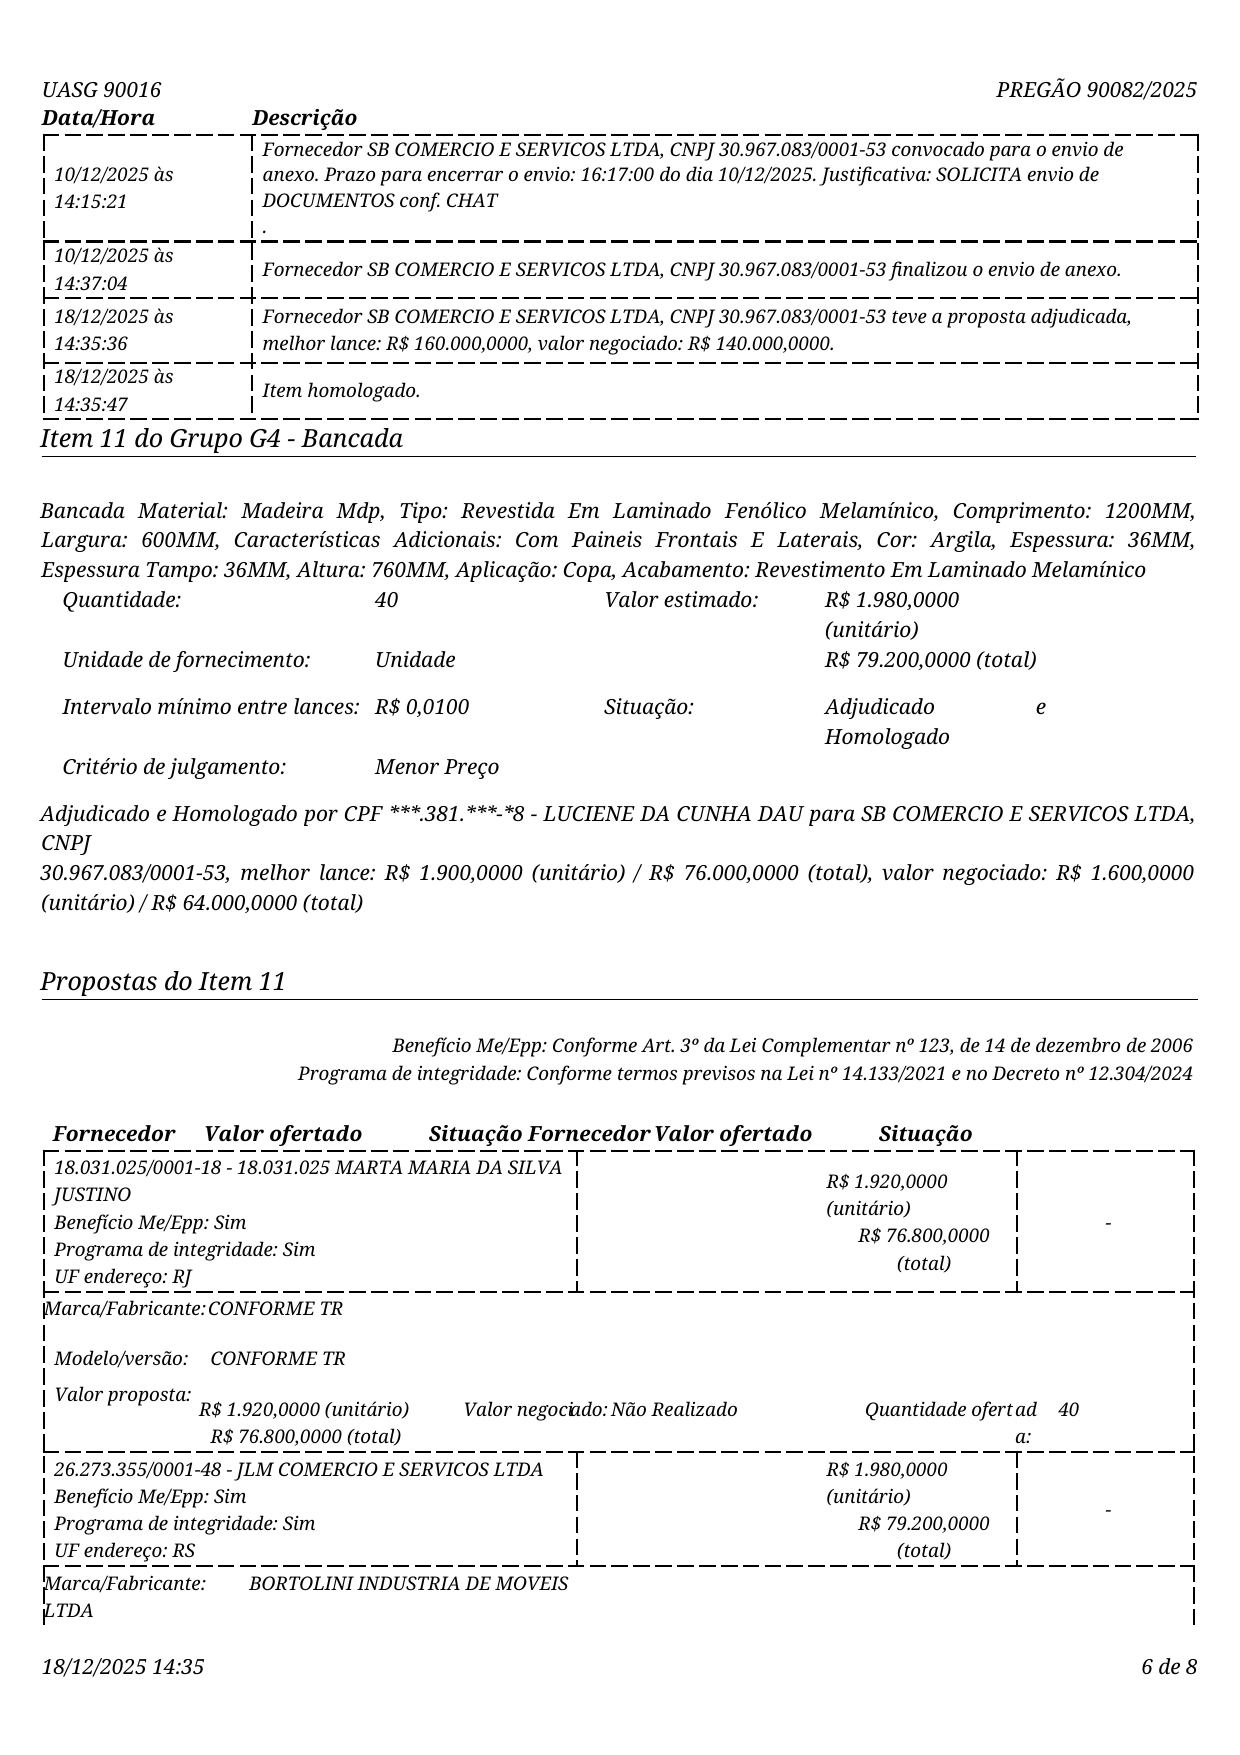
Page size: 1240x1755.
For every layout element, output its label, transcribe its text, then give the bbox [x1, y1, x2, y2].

table_cell Fornecedor SB COMERCIO E SERVICOS LTDA, CNPJ 30.967.083/0001-53 finalizou o envio de anexo. [252, 240, 1198, 297]
table_cell R$ 1.920,0000 (unitário) Valor negoci R$ 76.800,0000 (total) [199, 1391, 577, 1451]
table_cell [1101, 1342, 1194, 1391]
table_cell Quantidade ofert [826, 1391, 1017, 1451]
table_cell Adjudicado e Homologado [825, 692, 1048, 752]
table_header 40 [375, 585, 604, 645]
table_cell [1017, 1451, 1101, 1565]
table_cell 40 [1048, 1391, 1101, 1451]
table_cell Marca/Fabricante: BORTOLINI INDUSTRIA DE MOVEIS LTDA [44, 1565, 577, 1624]
table_cell [1101, 1291, 1194, 1342]
table_cell [1017, 1291, 1101, 1342]
table_header Valor estimado: [604, 585, 825, 645]
table_cell Marca/Fabricante: CONFORME TR [44, 1291, 577, 1342]
table_cell R$ 79.200,0000 (total) [825, 645, 1048, 692]
table_header Fornecedor SB COMERCIO E SERVICOS LTDA, CNPJ 30.967.083/0001-53 convocado para o envio de anexo. Prazo para encerrar o envio: 16:17:00 do dia 10/12/2025. Justificativa: SOLICITA envio de DOCUMENTOS conf. CHAT . [252, 134, 1198, 240]
table_cell [826, 1291, 1017, 1342]
table_cell R$ 0,0100 [375, 692, 604, 752]
table_cell [826, 1565, 1017, 1624]
text Item 11 do Grupo G4 - Bancada [40, 420, 1200, 454]
table_header R$ 1.920,0000 (unitário) R$ 76.800,0000 (total) [826, 1150, 1017, 1291]
table_cell [1101, 1391, 1194, 1451]
table_cell [577, 1565, 826, 1624]
table_header Quantidade: [63, 585, 375, 645]
text Programa de integridade: Conforme termos previsos na Lei nº 14.133/2021 e no Decreto nº 12.304/2024 [42, 1060, 1195, 1086]
text 30.967.083/0001-53, melhor lance: R$ 1.900,0000 (unitário) / R$ 76.000,0000 (total), valor negociado: R$ 1.600,0000 (unitário) / R$ 64.000,0000 (total) [40, 858, 1199, 916]
table_cell 10/12/2025 às 14:37:04 [44, 240, 252, 297]
text Data/Hora Descrição [42, 103, 1200, 132]
table_cell Fornecedor SB COMERCIO E SERVICOS LTDA, CNPJ 30.967.083/0001-53 teve a proposta adjudicada, melhor lance: R$ 160.000,0000, valor negociado: R$ 140.000,0000. [252, 297, 1198, 362]
table_header [1017, 1150, 1101, 1291]
table_cell - [1101, 1451, 1194, 1565]
text Propostas do Item 11 [40, 963, 1200, 997]
table_cell [1017, 1342, 1101, 1391]
table_cell Intervalo mínimo entre lances: [63, 692, 375, 752]
table_cell Critério de julgamento: [63, 753, 375, 799]
table_cell ado: Não Realizado [577, 1391, 826, 1451]
table_cell [577, 1342, 826, 1391]
table_cell Situação: [604, 692, 825, 752]
table_cell 26.273.355/0001-48 - JLM COMERCIO E SERVICOS LTDA Benefício Me/Epp: Sim Programa de integridade: Sim UF endereço: RS [44, 1451, 577, 1565]
table_cell Menor Preço [375, 753, 604, 799]
table_header - [1101, 1150, 1194, 1291]
table_cell [1017, 1565, 1101, 1624]
table_cell Modelo/versão: Valor proposta: [44, 1342, 199, 1451]
text Fornecedor Valor ofertado Situação Fornecedor Valor ofertado Situação [53, 1119, 1200, 1147]
table_cell [604, 753, 825, 799]
table_cell [604, 645, 825, 692]
text Adjudicado e Homologado por CPF ***.381.***-*8 - LUCIENE DA CUNHA DAU para SB COMERCIO E SERVICOS LTDA, CNPJ [40, 799, 1199, 857]
table_cell [1101, 1565, 1194, 1624]
text Benefício Me/Epp: Conforme Art. 3º da Lei Complementar nº 123, de 14 de dezembro de 2006 [42, 1032, 1195, 1058]
table_cell Unidade [375, 645, 604, 692]
table_cell R$ 1.980,0000 (unitário) R$ 79.200,0000 (total) [826, 1451, 1017, 1565]
table_cell [826, 1342, 1017, 1391]
table_cell 18/12/2025 às 14:35:36 [44, 297, 252, 362]
table_header R$ 1.980,0000 (unitário) [825, 585, 1048, 645]
table_cell Unidade de fornecimento: [63, 645, 375, 692]
table_cell Item homologado. [252, 362, 1198, 418]
table_cell [577, 1451, 826, 1565]
table_cell [825, 753, 1048, 799]
text Bancada Material: Madeira Mdp, Tipo: Revestida Em Laminado Fenólico Melamínico, Comprimento: 1200MM, Largura: 600MM, Características Adicionais: Com Paineis Frontais E Laterais, Cor: Argila, Espessura: 36MM, Espessura Tampo: 36MM, Altura: 760MM, Aplicação: Copa, Acabamento: Revestimento Em Laminado Melamínico [40, 496, 1199, 583]
table_header 18.031.025/0001-18 - 18.031.025 MARTA MARIA DA SILVA JUSTINO Benefício Me/Epp: Sim Programa de integridade: Sim UF endereço: RJ [44, 1150, 577, 1291]
table_cell [577, 1291, 826, 1342]
table_cell CONFORME TR [199, 1342, 577, 1391]
table_cell ada: [1017, 1391, 1048, 1451]
table_header 10/12/2025 às 14:15:21 [44, 134, 252, 240]
table_cell 18/12/2025 às 14:35:47 [44, 362, 252, 418]
table_header [577, 1150, 826, 1291]
